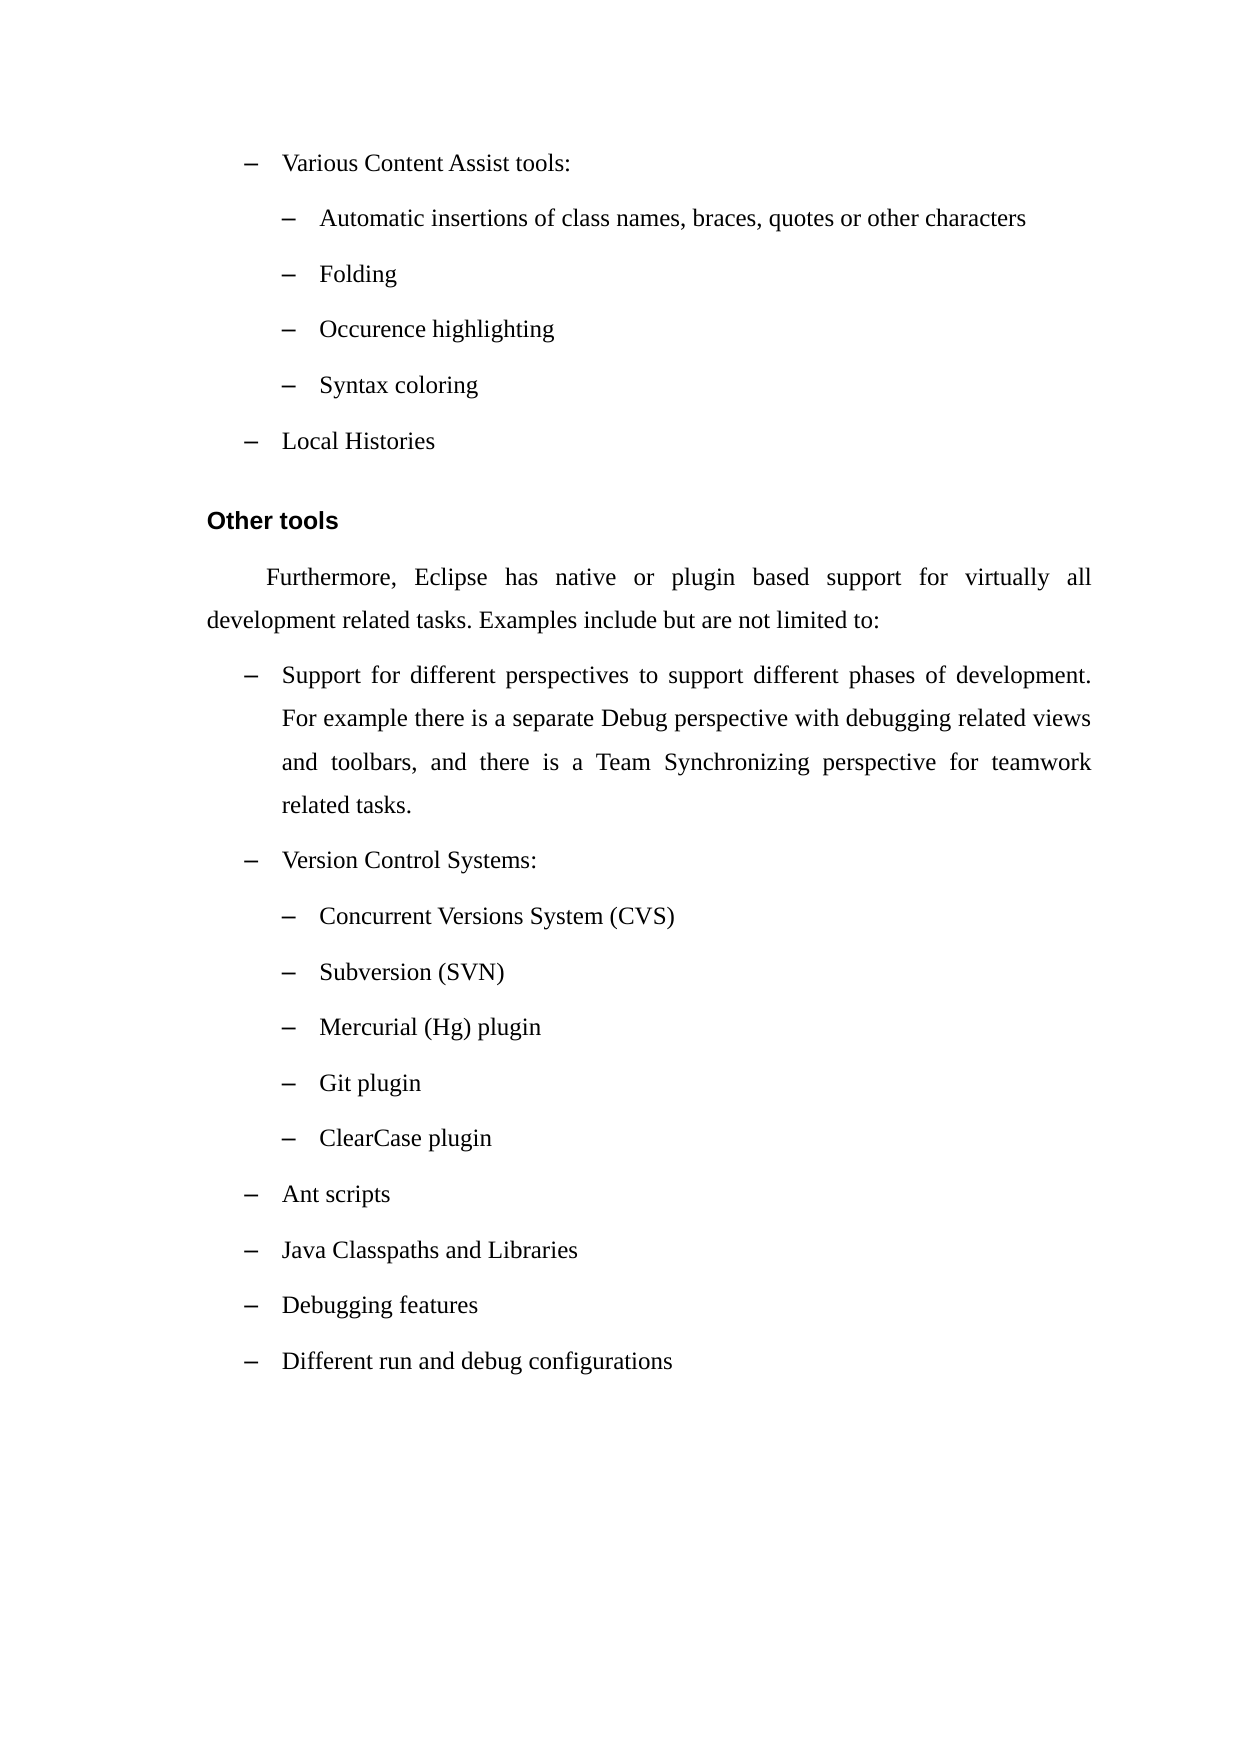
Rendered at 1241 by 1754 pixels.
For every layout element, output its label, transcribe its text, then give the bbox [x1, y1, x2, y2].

list Concurrent Versions System (CVS) [282, 901, 1093, 930]
list Occurence highlighting [282, 314, 1093, 343]
list Support for different perspectives to support different phases of development. For example there is a separate Debug perspective with debugging related views and toolbars, and there is a Team Synchronizing perspective for teamwork related tasks. [244, 660, 1093, 818]
list Automatic insertions of class names, braces, quotes or other characters [282, 203, 1093, 232]
list Debugging features [244, 1290, 1093, 1319]
list Various Content Assist tools: [244, 148, 1093, 176]
list Folding [282, 259, 1093, 288]
subtitle Other tools [207, 506, 1093, 535]
list Local Histories [244, 426, 1093, 454]
list ClearCase plugin [282, 1123, 1093, 1152]
list Different run and debug configurations [244, 1346, 1093, 1375]
list Java Classpaths and Libraries [244, 1235, 1093, 1263]
list Subversion (SVN) [282, 957, 1093, 985]
list Git plugin [282, 1068, 1093, 1097]
list Ant scripts [244, 1179, 1093, 1208]
text Furthermore, Eclipse has native or plugin based support for virtually all development related tasks. Examples include but are not limited to: [207, 562, 1093, 633]
list Syntax coloring [282, 370, 1093, 399]
list Mercurial (Hg) plugin [282, 1012, 1093, 1041]
list Version Control Systems: [244, 845, 1093, 874]
